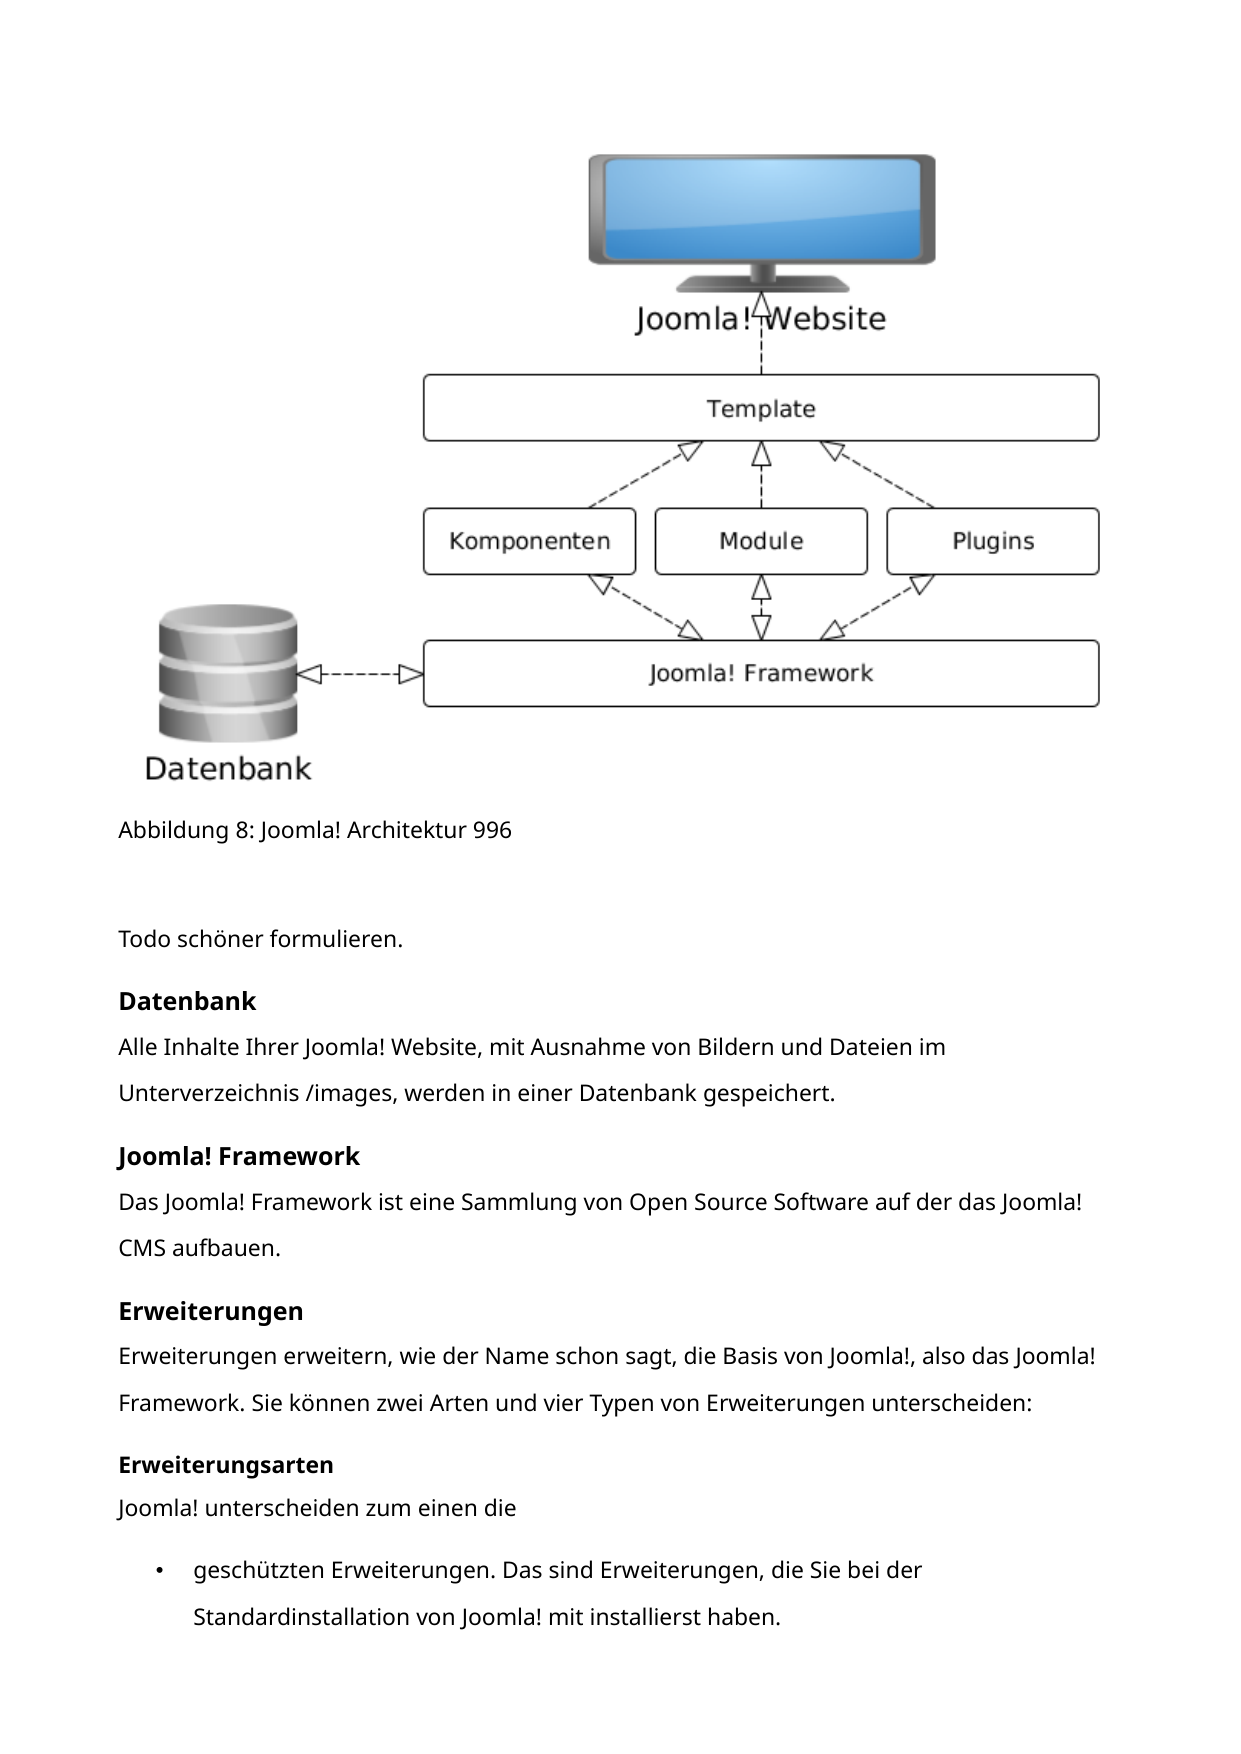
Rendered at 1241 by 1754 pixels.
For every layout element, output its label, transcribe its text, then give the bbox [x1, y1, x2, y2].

text Erweiterungen erweitern, wie der Name schon sagt, die Basis von Joomla!, also das Joomla! Framework. Sie können zwei Arten und vier Typen von Erweiterungen unterscheiden: [118, 1340, 1122, 1418]
text Das Joomla! Framework ist eine Sammlung von Open Source Software auf der das Joomla! CMS aufbauen. [118, 1185, 1122, 1263]
list geschützten Erweiterungen. Das sind Erweiterungen, die Sie bei der Standardinstallation von Joomla! mit installierst haben. [156, 1554, 1122, 1632]
subtitle Erweiterungsarten [118, 1449, 1122, 1480]
subtitle Datenbank [118, 984, 1122, 1018]
subtitle Erweiterungen [118, 1294, 1122, 1328]
text Alle Inhalte Ihrer Joomla! Website, mit Ausnahme von Bildern und Dateien im Unterverzeichnis /images, werden in einer Datenbank gespeichert. [118, 1031, 1122, 1109]
picture [118, 130, 1123, 815]
text Abbildung 8: Joomla! Architektur 996 [118, 815, 1122, 845]
text Joomla! unterscheiden zum einen die [118, 1492, 1122, 1524]
subtitle Joomla! Framework [118, 1139, 1122, 1173]
text Todo schöner formulieren. [118, 922, 1122, 954]
